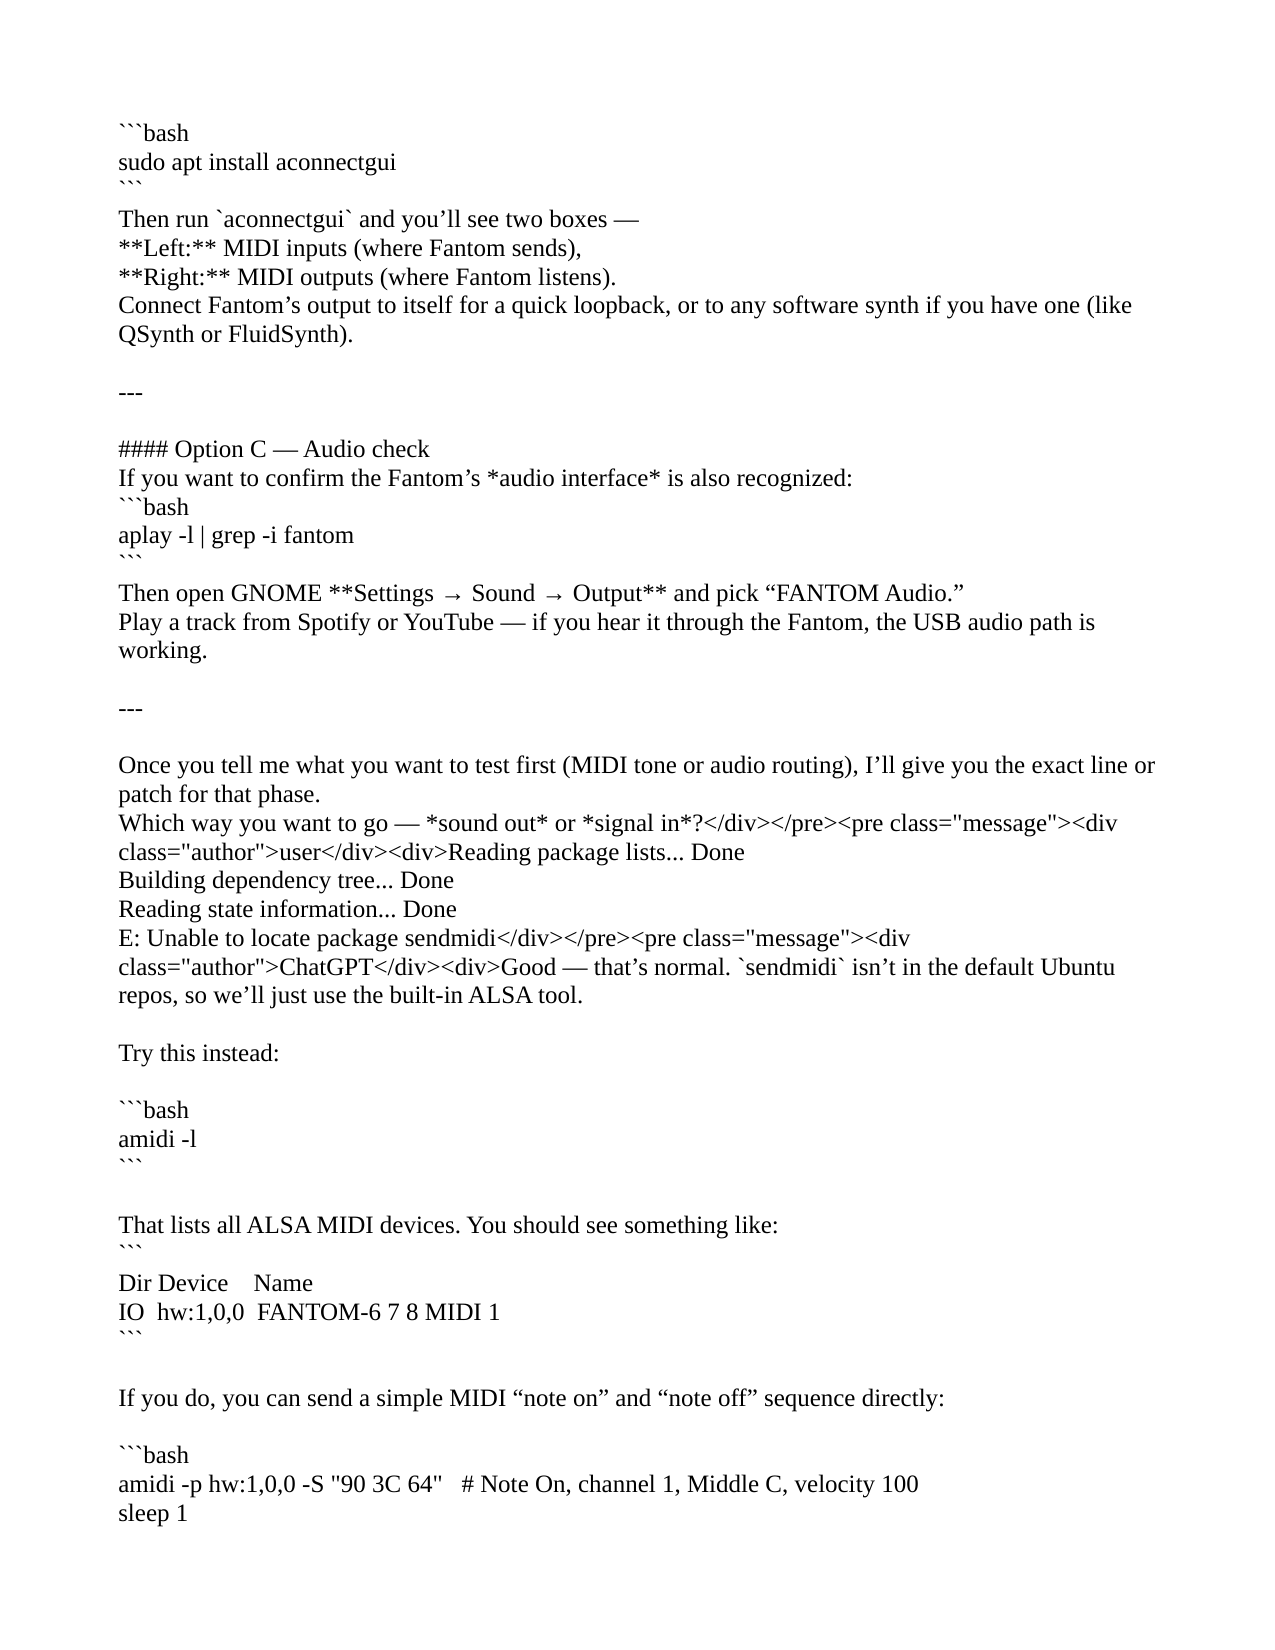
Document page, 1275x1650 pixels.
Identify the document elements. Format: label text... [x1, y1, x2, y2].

text If you do, you can send a simple MIDI “note on” and “note off” sequence directly: [118, 1383, 1157, 1412]
text Building dependency tree... Done [118, 866, 1157, 894]
text IO hw:1,0,0 FANTOM-6 7 8 MIDI 1 [118, 1297, 1157, 1326]
text sleep 1 [118, 1498, 1157, 1527]
text **Right:** MIDI outputs (where Fantom listens). [118, 262, 1157, 291]
text **Left:** MIDI inputs (where Fantom sends), [118, 233, 1157, 262]
text Reading state information... Done [118, 894, 1157, 923]
text amidi -p hw:1,0,0 -S "90 3C 64" # Note On, channel 1, Middle C, velocity 100 [118, 1469, 1157, 1498]
text ``` [118, 549, 1157, 578]
text Try this instead: [118, 1038, 1157, 1067]
text amidi -l [118, 1124, 1157, 1153]
text Once you tell me what you want to test first (MIDI tone or audio routing), I’ll give you the exact line or patch for that phase. [118, 751, 1157, 808]
text Then open GNOME **Settings → Sound → Output** and pick “FANTOM Audio.” [118, 578, 1157, 607]
text ```bash [118, 118, 1157, 147]
text --- [118, 693, 1157, 722]
text If you want to confirm the Fantom’s *audio interface* is also recognized: [118, 463, 1157, 492]
text E: Unable to locate package sendmidi</div></pre><pre class="message"><div class="author">ChatGPT</div><div>Good — that’s normal. `sendmidi` isn’t in the default Ubuntu repos, so we’ll just use the built-in ALSA tool. [118, 923, 1157, 1009]
text Connect Fantom’s output to itself for a quick loopback, or to any software synth if you have one (like QSynth or FluidSynth). [118, 291, 1157, 348]
text Play a track from Spotify or YouTube — if you hear it through the Fantom, the USB audio path is working. [118, 607, 1157, 664]
text Then run `aconnectgui` and you’ll see two boxes — [118, 204, 1157, 233]
text ``` [118, 1239, 1157, 1268]
text ``` [118, 1153, 1157, 1182]
text Which way you want to go — *sound out* or *signal in*?</div></pre><pre class="message"><div class="author">user</div><div>Reading package lists... Done [118, 808, 1157, 866]
text ```bash [118, 492, 1157, 521]
text That lists all ALSA MIDI devices. You should see something like: [118, 1211, 1157, 1239]
text --- [118, 377, 1157, 406]
text ```bash [118, 1096, 1157, 1124]
text ``` [118, 176, 1157, 204]
text Dir Device Name [118, 1268, 1157, 1297]
text #### Option C — Audio check [118, 434, 1157, 463]
text sudo apt install aconnectgui [118, 147, 1157, 176]
text ```bash [118, 1441, 1157, 1469]
text aplay -l | grep -i fantom [118, 521, 1157, 549]
text ``` [118, 1326, 1157, 1354]
